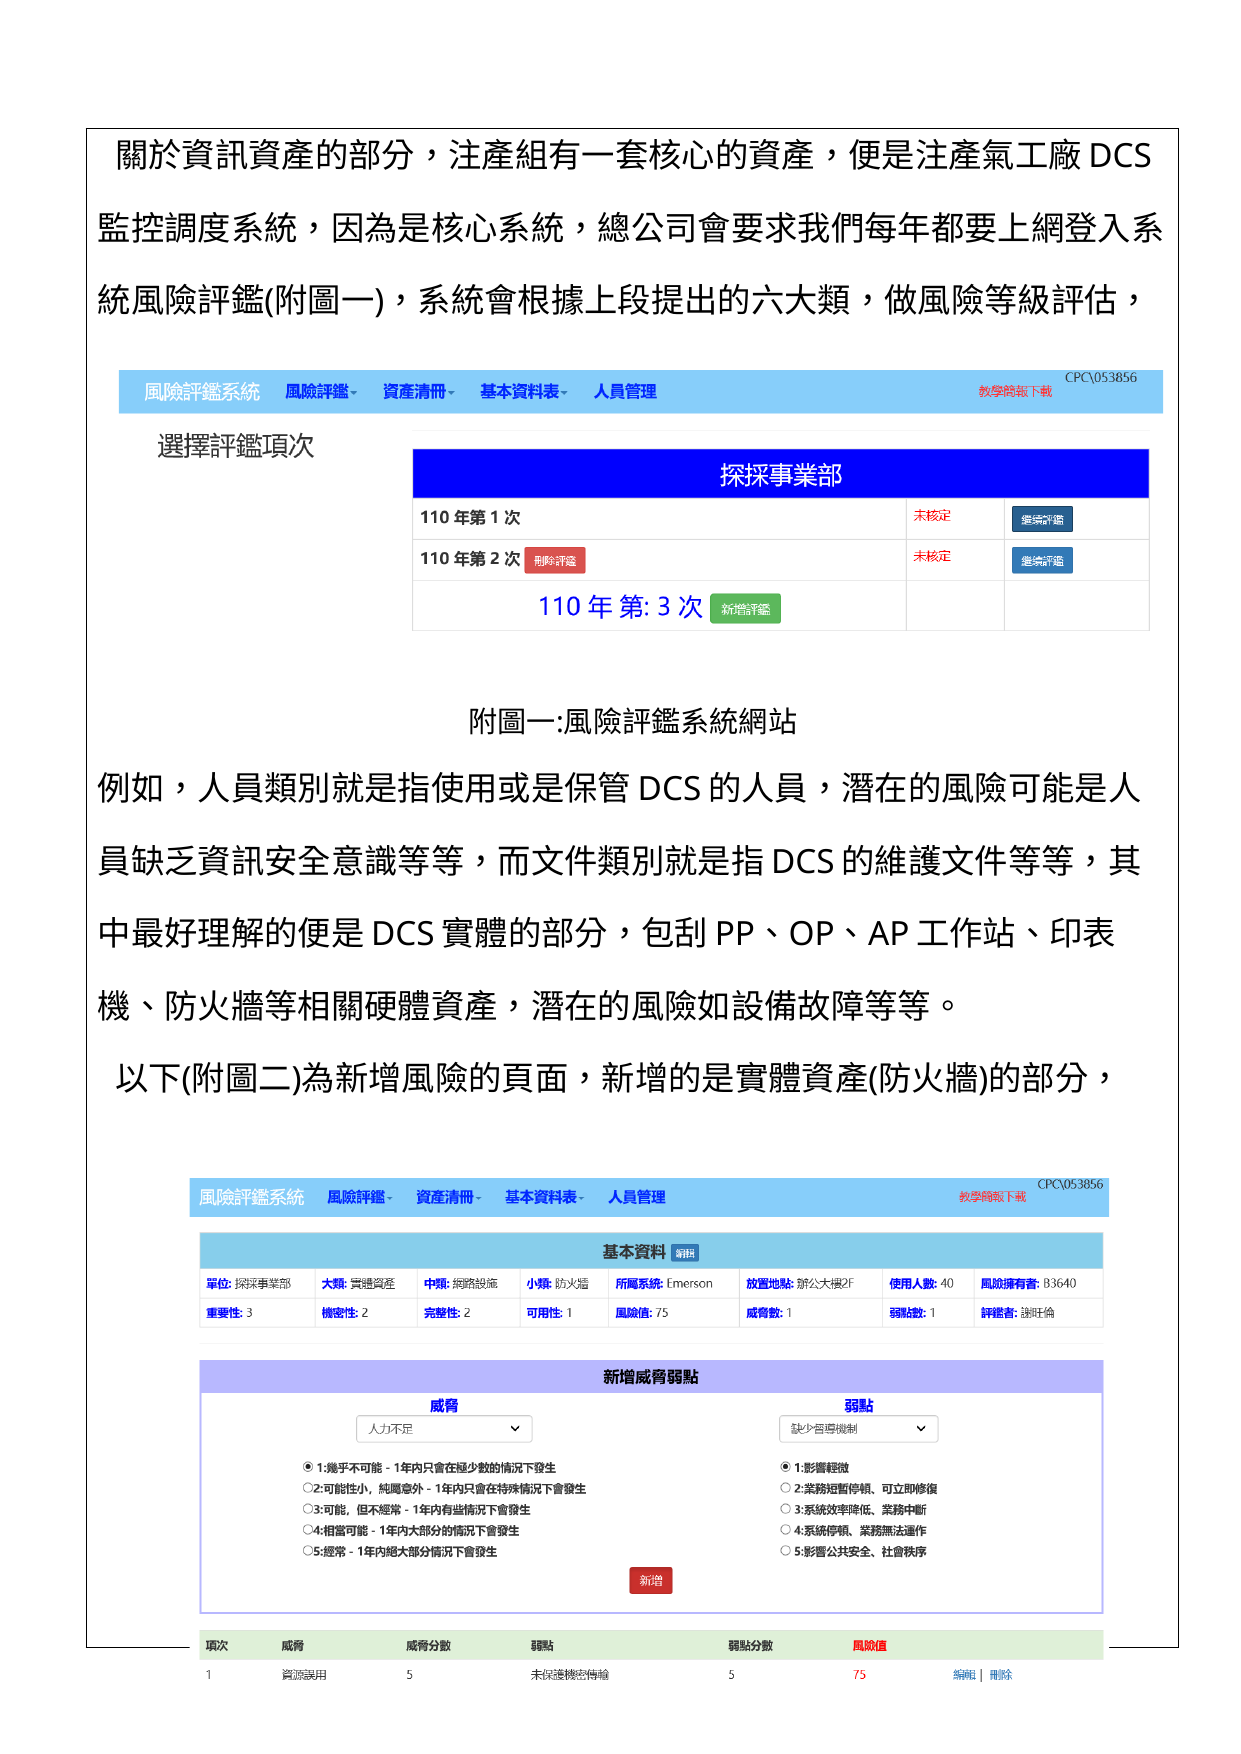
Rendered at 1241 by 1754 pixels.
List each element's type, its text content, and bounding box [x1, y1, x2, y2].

table_header 關於資訊資產的部分，注產組有一套核心的資產，便是注產氣工廠DCS監控調度系統，因為是核心系統，總公司會要求我們每年都要上網登入系統風險評鑑(附圖一)，系統會根據上段提出的六大類，做風險等級評估， 附圖一:風險評鑑系統網站 例如，人員類別就是指使用或是保管DCS的人員，潛在的風險可能是人員缺乏資訊安全意識等等，而文件類別就是指DCS的維護文件等等，其中最好理解的便是DCS實體的部分，包刮PP、OP、AP工作站、印表機、防火牆等相關硬體資產，潛在的風險如設備故障等等。 以下(附圖二)為新增風險的頁面，新增的是實體資產(防火牆)的部分， [87, 129, 1178, 1647]
picture [189, 1178, 1110, 1700]
picture [118, 370, 1164, 654]
